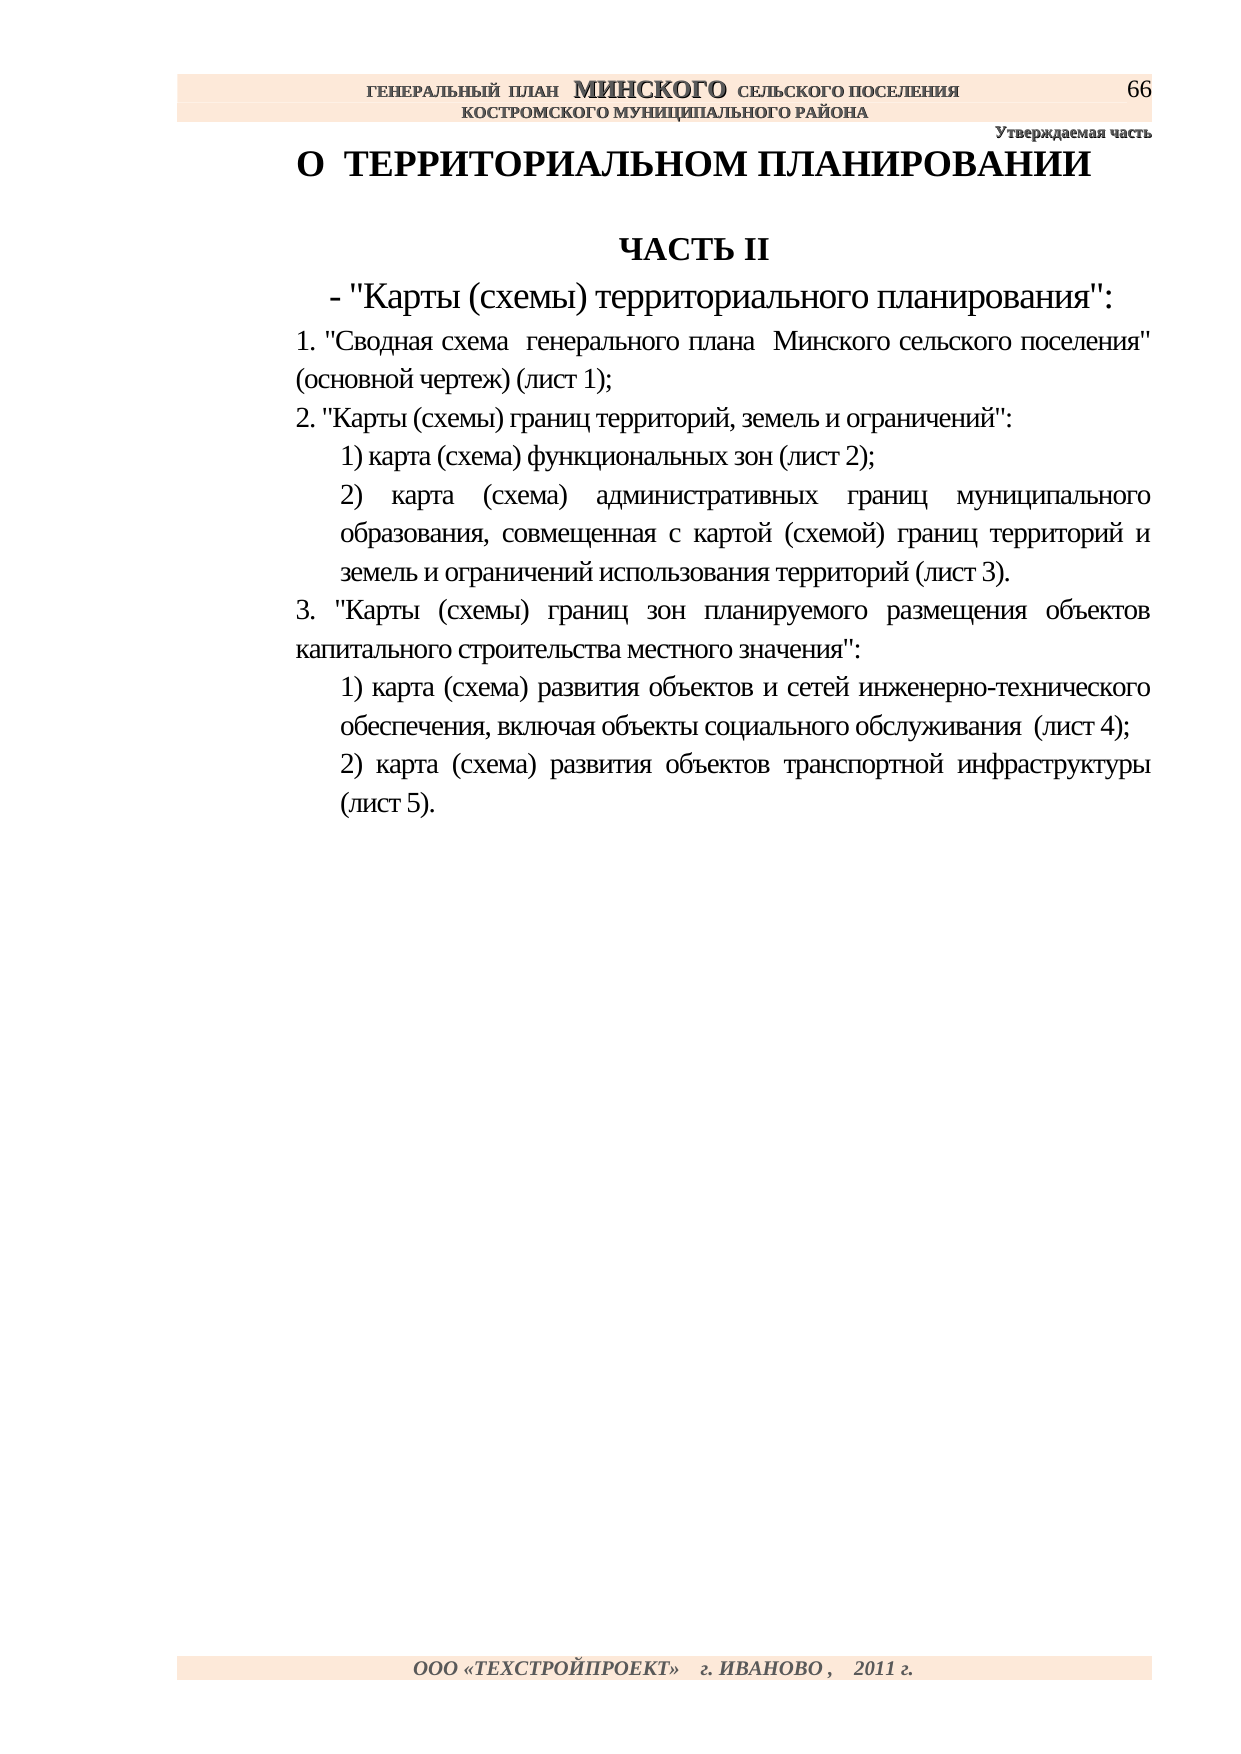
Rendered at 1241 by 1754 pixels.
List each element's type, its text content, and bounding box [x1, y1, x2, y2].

subtitle о территориальном планировании [177, 141, 1152, 184]
text 3. "Карты (схемы) границ зон планируемого размещения объектов капитального строительства местного значения": [295, 592, 1152, 664]
text 2) карта (схема) развития объектов транспортной инфраструктуры (лист 5). [340, 747, 1152, 819]
text 1) карта (схема) развития объектов и сетей инженерно-технического обеспечения, включая объекты социального обслуживания (лист 4); [340, 669, 1152, 742]
text 1) карта (схема) функциональных зон (лист 2); [340, 438, 1152, 472]
text 1. "Сводная схема генерального плана Минского сельского поселения" (основной чертеж) (лист 1); [295, 323, 1152, 395]
text 2) карта (схема) административных границ муниципального образования, совмещенная с картой (схемой) границ территорий и земель и ограничений использования территорий (лист 3). [340, 477, 1152, 587]
text - "Карты (схемы) территориального планирования": [177, 273, 1152, 316]
text ЧАСТЬ II [177, 229, 1152, 267]
text 2. "Карты (схемы) границ территорий, земель и ограничений": [295, 400, 1152, 433]
